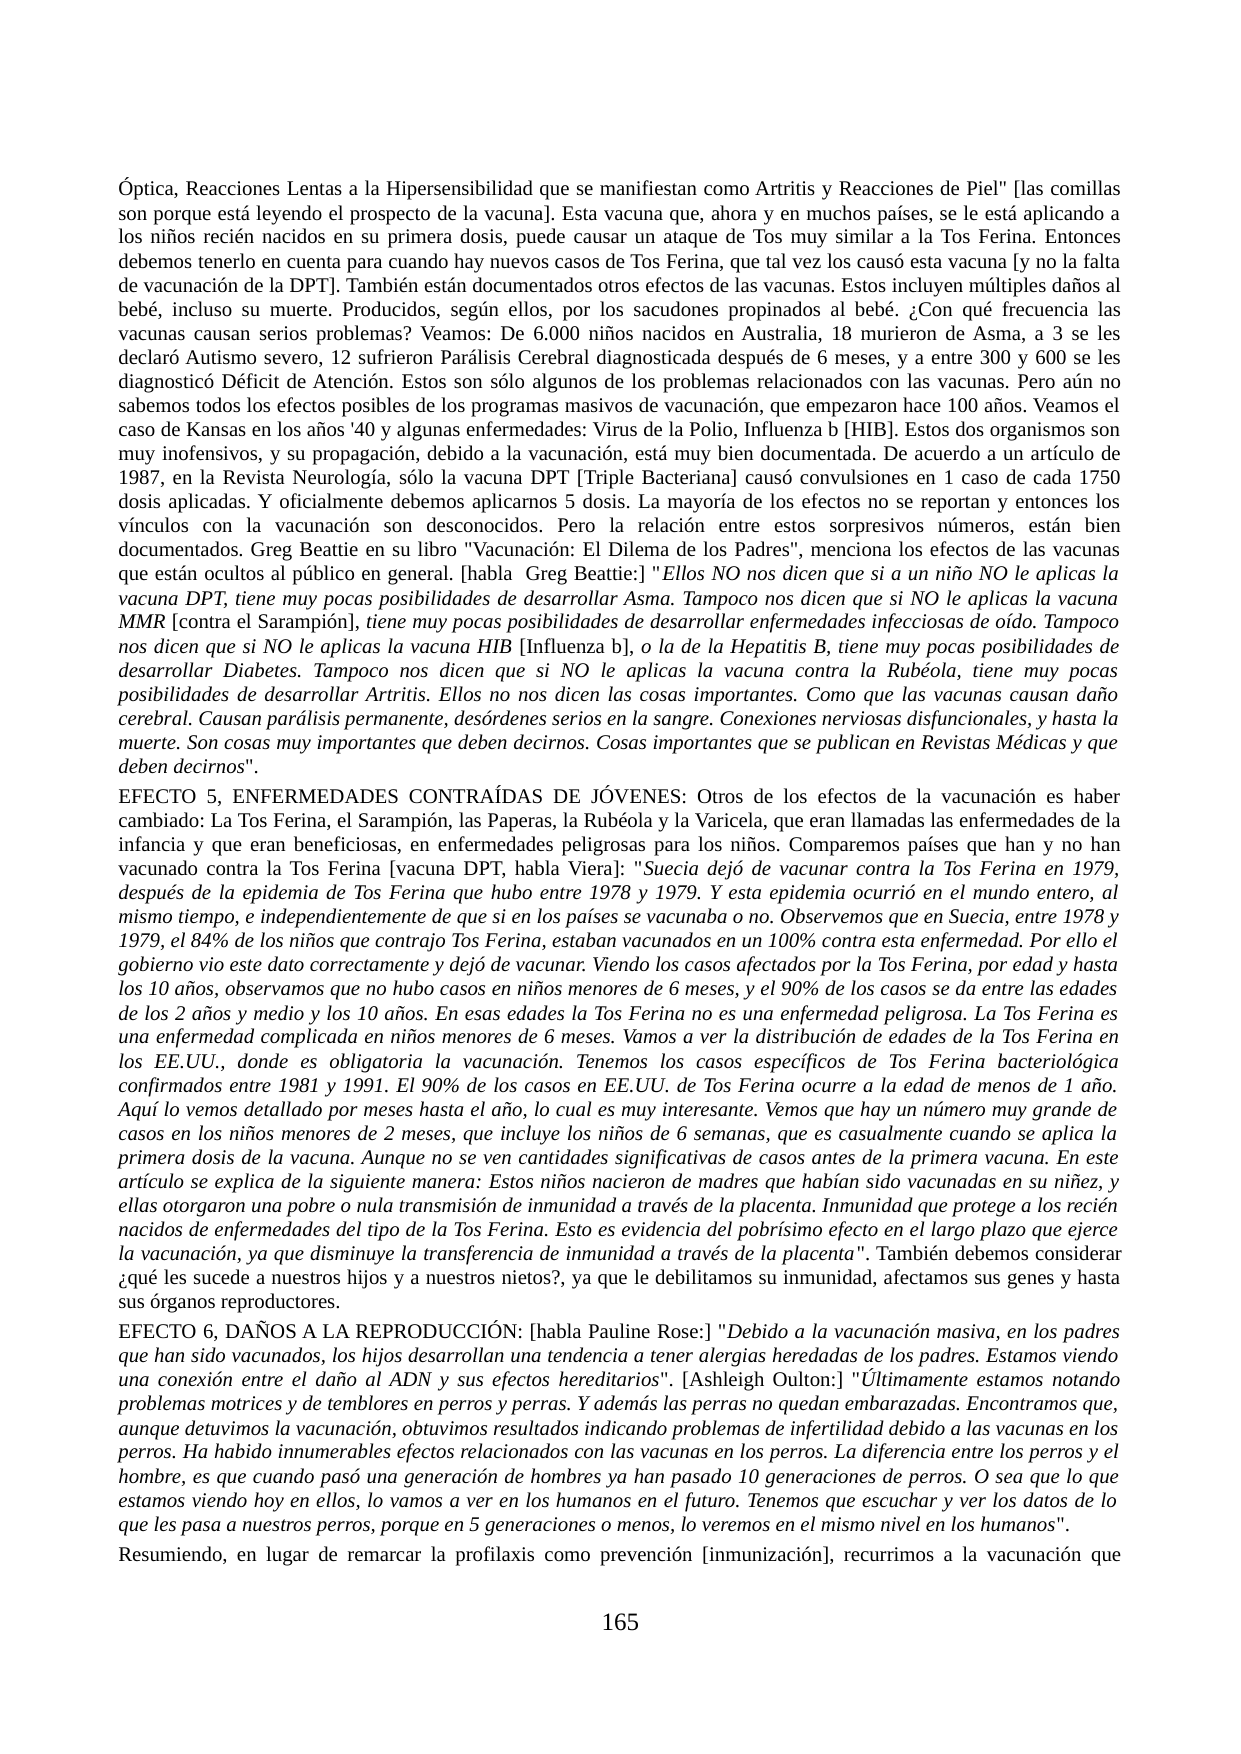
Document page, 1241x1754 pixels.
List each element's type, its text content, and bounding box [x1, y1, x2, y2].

text Óptica, Reacciones Lentas a la Hipersensibilidad que se manifiestan como Artritis y Reacciones de Piel" [las comillas son porque está leyendo el prospecto de la vacuna]. Esta vacuna que, ahora y en muchos países, se le está aplicando a los niños recién nacidos en su primera dosis, puede causar un ataque de Tos muy similar a la Tos Ferina. Entonces debemos tenerlo en cuenta para cuando hay nuevos casos de Tos Ferina, que tal vez los causó esta vacuna [y no la falta de vacunación de la DPT]. También están documentados otros efectos de las vacunas. Estos incluyen múltiples daños al bebé, incluso su muerte. Producidos, según ellos, por los sacudones propinados al bebé. ¿Con qué frecuencia las vacunas causan serios problemas? Veamos: De 6.000 niños nacidos en Australia, 18 murieron de Asma, a 3 se les declaró Autismo severo, 12 sufrieron Parálisis Cerebral diagnosticada después de 6 meses, y a entre 300 y 600 se les diagnosticó Déficit de Atención. Estos son sólo algunos de los problemas relacionados con las vacunas. Pero aún no sabemos todos los efectos posibles de los programas masivos de vacunación, que empezaron hace 100 años. Veamos el caso de Kansas en los años '40 y algunas enfermedades: Virus de la Polio, Influenza b [HIB]. Estos dos organismos son muy inofensivos, y su propagación, debido a la vacunación, está muy bien documentada. De acuerdo a un artículo de 1987, en la Revista Neurología, sólo la vacuna DPT [Triple Bacteriana] causó convulsiones en 1 caso de cada 1750 dosis aplicadas. Y oficialmente debemos aplicarnos 5 dosis. La mayoría de los efectos no se reportan y entonces los vínculos con la vacunación son desconocidos. Pero la relación entre estos sorpresivos números, están bien documentados. Greg Beattie en su libro "Vacunación: El Dilema de los Padres", menciona los efectos de las vacunas que están ocultos al público en general. [habla Greg Beattie:] "Ellos NO nos dicen que si a un niño NO le aplicas la vacuna DPT, tiene muy pocas posibilidades de desarrollar Asma. Tampoco nos dicen que si NO le aplicas la vacuna MMR [contra el Sarampión], tiene muy pocas posibilidades de desarrollar enfermedades infecciosas de oído. Tampoco nos dicen que si NO le aplicas la vacuna HIB [Influenza b], o la de la Hepatitis B, tiene muy pocas posibilidades de desarrollar Diabetes. Tampoco nos dicen que si NO le aplicas la vacuna contra la Rubéola, tiene muy pocas posibilidades de desarrollar Artritis. Ellos no nos dicen las cosas importantes. Como que las vacunas causan daño cerebral. Causan parálisis permanente, desórdenes serios en la sangre. Conexiones nerviosas disfuncionales, y hasta la muerte. Son cosas muy importantes que deben decirnos. Cosas importantes que se publican en Revistas Médicas y que deben decirnos". [118, 176, 1122, 778]
text Resumiendo, en lugar de remarcar la profilaxis como prevención [inmunización], recurrimos a la vacunación que [118, 1542, 1122, 1566]
text EFECTO 5, ENFERMEDADES CONTRAÍDAS DE JÓVENES: Otros de los efectos de la vacunación es haber cambiado: La Tos Ferina, el Sarampión, las Paperas, la Rubéola y la Varicela, que eran llamadas las enfermedades de la infancia y que eran beneficiosas, en enfermedades peligrosas para los niños. Comparemos países que han y no han vacunado contra la Tos Ferina [vacuna DPT, habla Viera]: "Suecia dejó de vacunar contra la Tos Ferina en 1979, después de la epidemia de Tos Ferina que hubo entre 1978 y 1979. Y esta epidemia ocurrió en el mundo entero, al mismo tiempo, e independientemente de que si en los países se vacunaba o no. Observemos que en Suecia, entre 1978 y 1979, el 84% de los niños que contrajo Tos Ferina, estaban vacunados en un 100% contra esta enfermedad. Por ello el gobierno vio este dato correctamente y dejó de vacunar. Viendo los casos afectados por la Tos Ferina, por edad y hasta los 10 años, observamos que no hubo casos en niños menores de 6 meses, y el 90% de los casos se da entre las edades de los 2 años y medio y los 10 años. En esas edades la Tos Ferina no es una enfermedad peligrosa. La Tos Ferina es una enfermedad complicada en niños menores de 6 meses. Vamos a ver la distribución de edades de la Tos Ferina en los EE.UU., donde es obligatoria la vacunación. Tenemos los casos específicos de Tos Ferina bacteriológica confirmados entre 1981 y 1991. El 90% de los casos en EE.UU. de Tos Ferina ocurre a la edad de menos de 1 año. Aquí lo vemos detallado por meses hasta el año, lo cual es muy interesante. Vemos que hay un número muy grande de casos en los niños menores de 2 meses, que incluye los niños de 6 semanas, que es casualmente cuando se aplica la primera dosis de la vacuna. Aunque no se ven cantidades significativas de casos antes de la primera vacuna. En este artículo se explica de la siguiente manera: Estos niños nacieron de madres que habían sido vacunadas en su niñez, y ellas otorgaron una pobre o nula transmisión de inmunidad a través de la placenta. Inmunidad que protege a los recién nacidos de enfermedades del tipo de la Tos Ferina. Esto es evidencia del pobrísimo efecto en el largo plazo que ejerce la vacunación, ya que disminuye la transferencia de inmunidad a través de la placenta". También debemos considerar ¿qué les sucede a nuestros hijos y a nuestros nietos?, ya que le debilitamos su inmunidad, afectamos sus genes y hasta sus órganos reproductores. [118, 784, 1122, 1313]
text EFECTO 6, DAÑOS A LA REPRODUCCIÓN: [habla Pauline Rose:] "Debido a la vacunación masiva, en los padres que han sido vacunados, los hijos desarrollan una tendencia a tener alergias heredadas de los padres. Estamos viendo una conexión entre el daño al ADN y sus efectos hereditarios". [Ashleigh Oulton:] "Últimamente estamos notando problemas motrices y de temblores en perros y perras. Y además las perras no quedan embarazadas. Encontramos que, aunque detuvimos la vacunación, obtuvimos resultados indicando problemas de infertilidad debido a las vacunas en los perros. Ha habido innumerables efectos relacionados con las vacunas en los perros. La diferencia entre los perros y el hombre, es que cuando pasó una generación de hombres ya han pasado 10 generaciones de perros. O sea que lo que estamos viendo hoy en ellos, lo vamos a ver en los humanos en el futuro. Tenemos que escuchar y ver los datos de lo que les pasa a nuestros perros, porque en 5 generaciones o menos, lo veremos en el mismo nivel en los humanos". [118, 1319, 1122, 1536]
